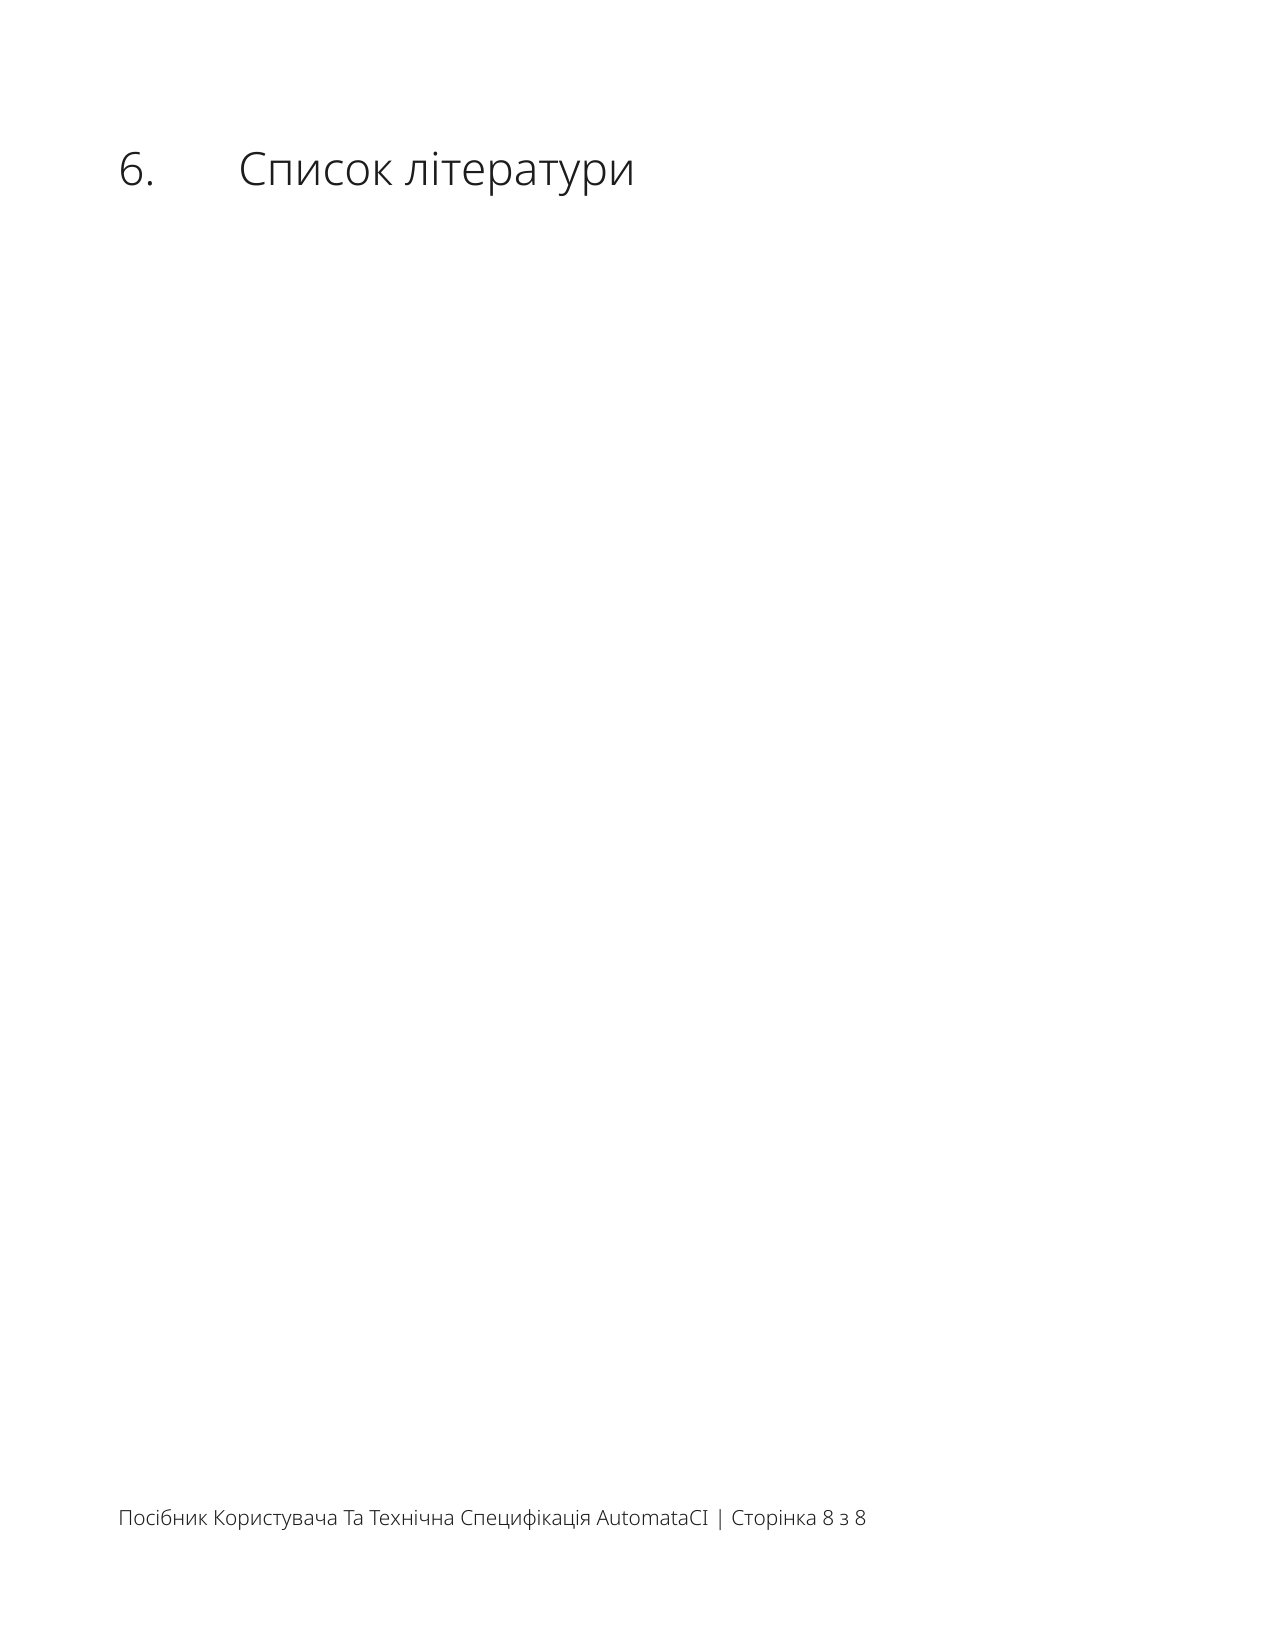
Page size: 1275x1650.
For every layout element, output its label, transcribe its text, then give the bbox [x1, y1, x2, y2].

subtitle Список літератури [118, 136, 1157, 198]
